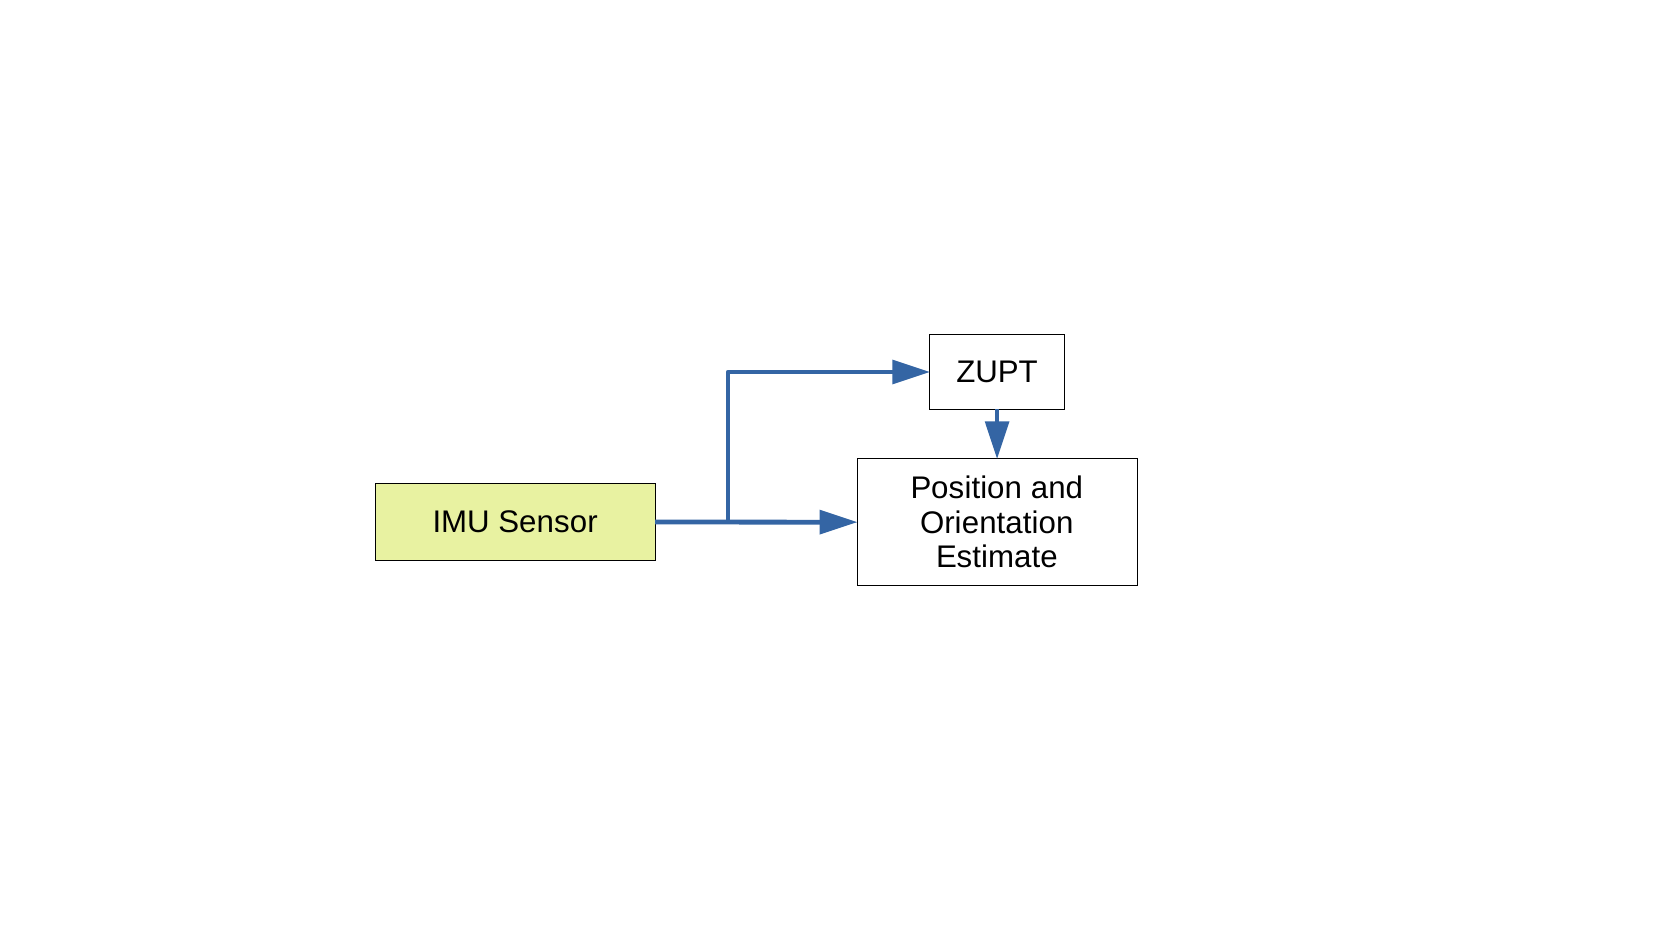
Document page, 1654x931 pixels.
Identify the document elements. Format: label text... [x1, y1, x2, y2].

text_box Position and Orientation Estimate [857, 458, 1138, 586]
text_box ZUPT [929, 334, 1065, 410]
text_box IMU Sensor [375, 483, 656, 561]
